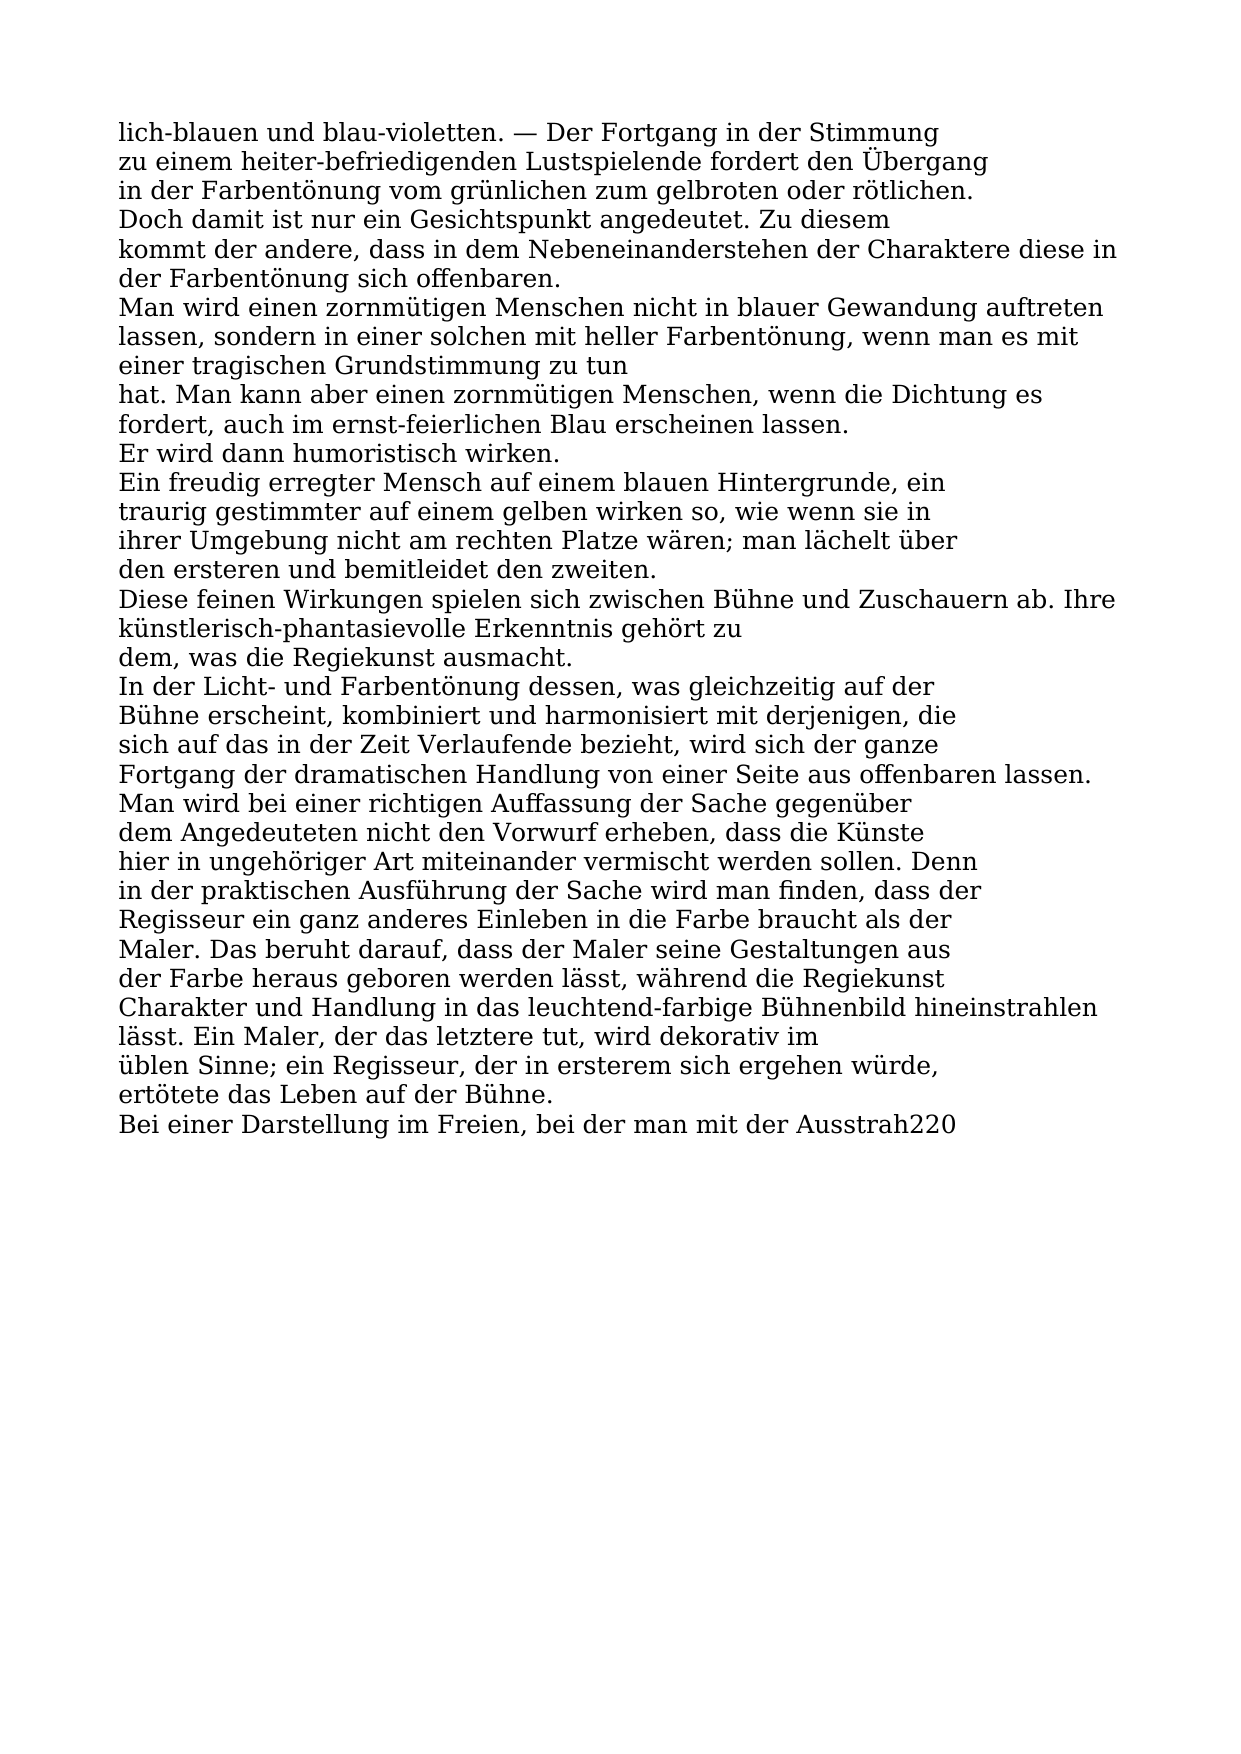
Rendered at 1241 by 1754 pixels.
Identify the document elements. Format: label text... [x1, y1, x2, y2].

text Er wird dann humoristisch wirken. [118, 439, 1122, 468]
text Man wird einen zornmütigen Menschen nicht in blauer Gewandung auftreten lassen, sondern in einer solchen mit heller Farbentönung, wenn man es mit einer tragischen Grundstimmung zu tun [118, 293, 1122, 381]
text hat. Man kann aber einen zornmütigen Menschen, wenn die Dichtung es fordert, auch im ernst-feierlichen Blau erscheinen lassen. [118, 381, 1122, 439]
text traurig gestimmter auf einem gelben wirken so, wie wenn sie in [118, 497, 1122, 526]
text sich auf das in der Zeit Verlaufende bezieht, wird sich der ganze [118, 731, 1122, 760]
text Bei einer Darstellung im Freien, bei der man mit der Ausstrah220 [118, 1110, 1122, 1139]
text dem Angedeuteten nicht den Vorwurf erheben, dass die Künste [118, 818, 1122, 847]
text kommt der andere, dass in dem Nebeneinanderstehen der Charaktere diese in der Farbentönung sich offenbaren. [118, 235, 1122, 293]
text der Farbe heraus geboren werden lässt, während die Regiekunst [118, 964, 1122, 993]
text üblen Sinne; ein Regisseur, der in ersterem sich ergehen würde, [118, 1051, 1122, 1081]
text Regisseur ein ganz anderes Einleben in die Farbe braucht als der [118, 906, 1122, 935]
text ihrer Umgebung nicht am rechten Platze wären; man lächelt über [118, 526, 1122, 556]
text Fortgang der dramatischen Handlung von einer Seite aus offenbaren lassen. [118, 760, 1122, 789]
text lich-blauen und blau-violetten. — Der Fortgang in der Stimmung [118, 118, 1122, 147]
text Doch damit ist nur ein Gesichtspunkt angedeutet. Zu diesem [118, 206, 1122, 235]
text zu einem heiter-befriedigenden Lustspielende fordert den Übergang [118, 147, 1122, 176]
text dem, was die Regiekunst ausmacht. [118, 643, 1122, 672]
text Charakter und Handlung in das leuchtend-farbige Bühnenbild hineinstrahlen lässt. Ein Maler, der das letztere tut, wird dekorativ im [118, 993, 1122, 1051]
text Bühne erscheint, kombiniert und harmonisiert mit derjenigen, die [118, 701, 1122, 731]
text in der praktischen Ausführung der Sache wird man finden, dass der [118, 876, 1122, 906]
text Diese feinen Wirkungen spielen sich zwischen Bühne und Zuschauern ab. Ihre künstlerisch-phantasievolle Erkenntnis gehört zu [118, 585, 1122, 643]
text Maler. Das beruht darauf, dass der Maler seine Gestaltungen aus [118, 935, 1122, 964]
text In der Licht- und Farbentönung dessen, was gleichzeitig auf der [118, 672, 1122, 701]
text ertötete das Leben auf der Bühne. [118, 1081, 1122, 1110]
text Ein freudig erregter Mensch auf einem blauen Hintergrunde, ein [118, 468, 1122, 497]
text Man wird bei einer richtigen Auffassung der Sache gegenüber [118, 789, 1122, 818]
text hier in ungehöriger Art miteinander vermischt werden sollen. Denn [118, 847, 1122, 876]
text in der Farbentönung vom grünlichen zum gelbroten oder rötlichen. [118, 176, 1122, 206]
text den ersteren und bemitleidet den zweiten. [118, 556, 1122, 585]
